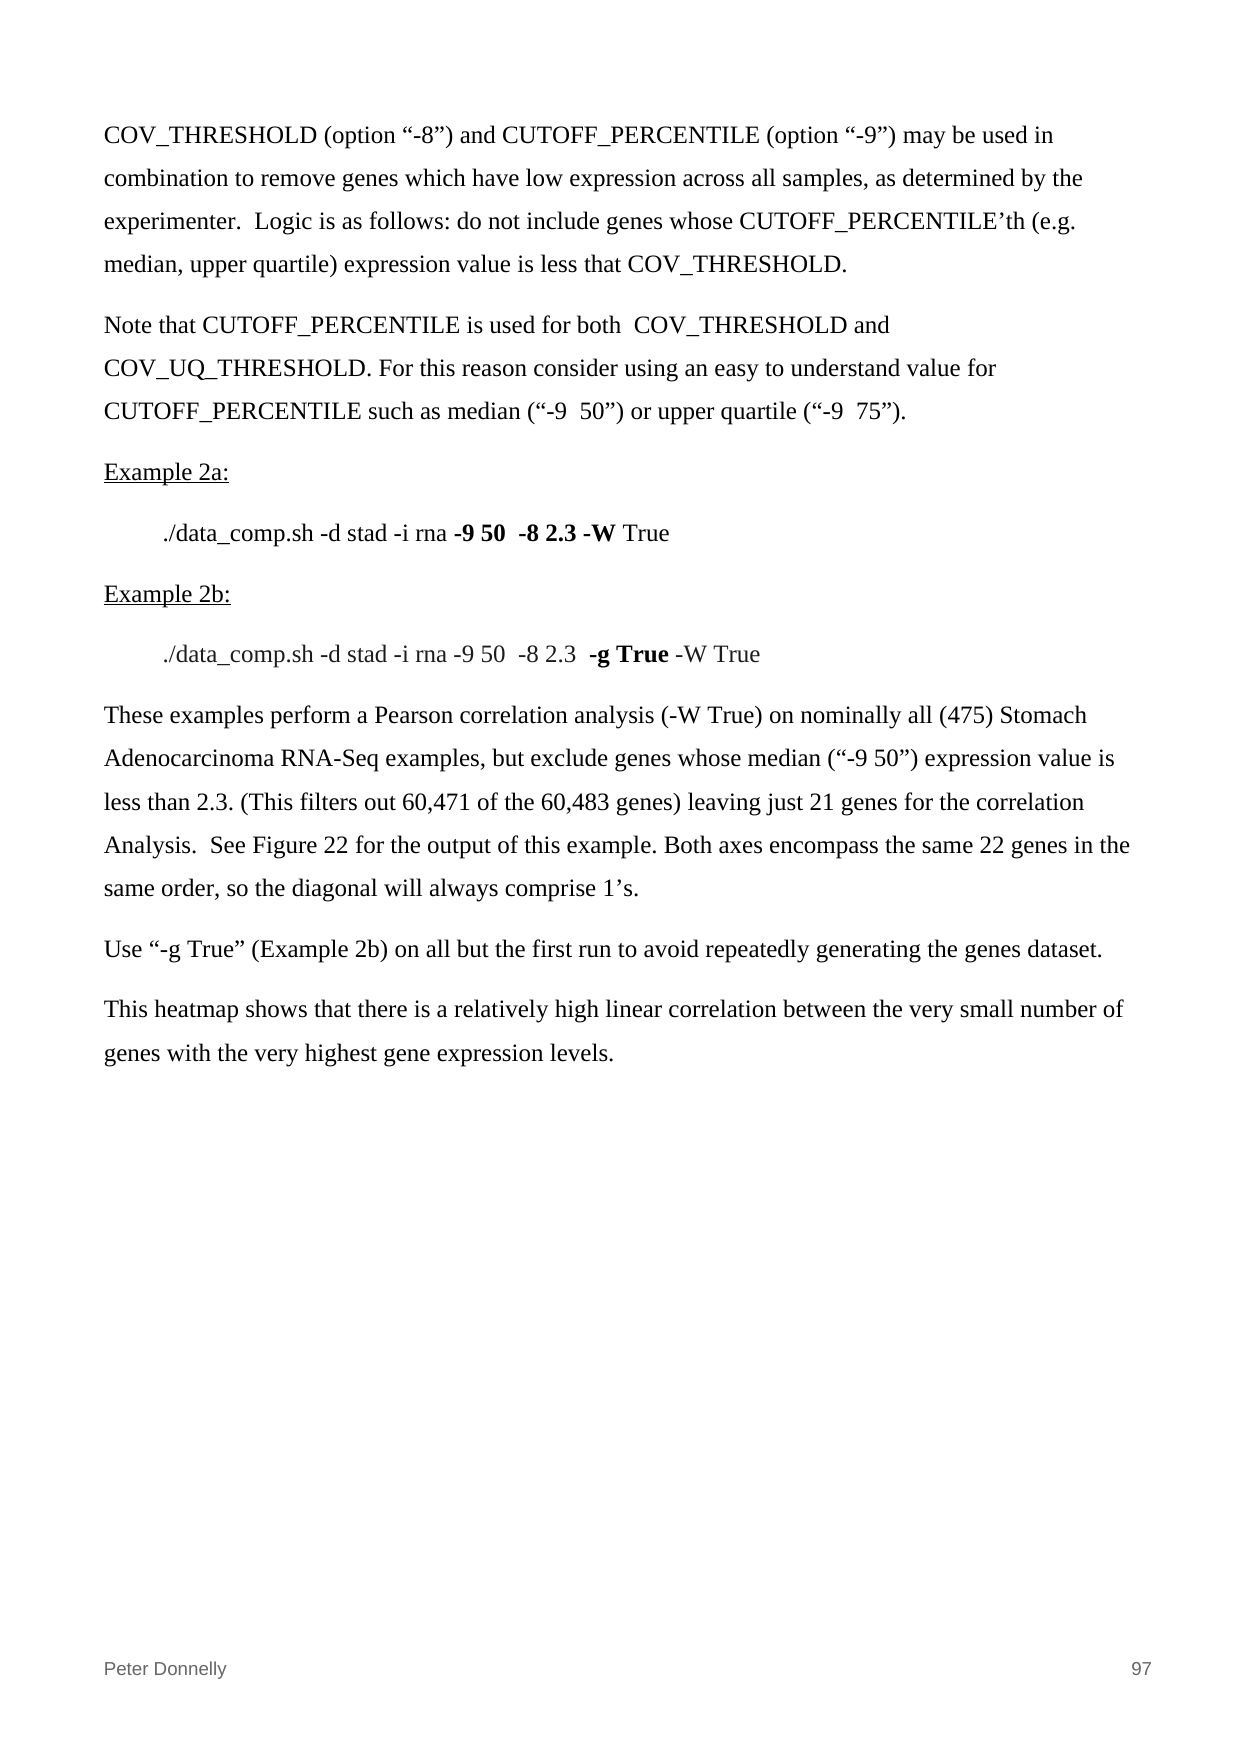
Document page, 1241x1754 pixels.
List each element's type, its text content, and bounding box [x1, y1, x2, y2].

text Note that CUTOFF_PERCENTILE is used for both COV_THRESHOLD and COV_UQ_THRESHOLD. For this reason consider using an easy to understand value for CUTOFF_PERCENTILE such as median (“-9 50”) or upper quartile (“-9 75”). [103, 310, 1146, 425]
text These examples perform a Pearson correlation analysis (-W True) on nominally all (475) Stomach Adenocarcinoma RNA-Seq examples, but exclude genes whose median (“-9 50”) expression value is less than 2.3. (This filters out 60,471 of the 60,483 genes) leaving just 21 genes for the correlation Analysis. See Figure 22 for the output of this example. Both axes encompass the same 22 genes in the same order, so the diagonal will always comprise 1’s. [103, 700, 1146, 902]
text ./data_comp.sh -d stad -i rna -9 50 -8 2.3 -g True -W True [162, 639, 1146, 668]
text This heatmap shows that there is a relatively high linear correlation between the very small number of genes with the very highest gene expression levels. [103, 994, 1146, 1066]
text ./data_comp.sh -d stad -i rna -9 50 -8 2.3 -W True [162, 518, 1146, 547]
text Use “-g True” (Example 2b) on all but the first run to avoid repeatedly generating the genes dataset. [103, 934, 1146, 962]
text Example 2b: [103, 579, 1146, 607]
text COV_THRESHOLD (option “-8”) and CUTOFF_PERCENTILE (option “-9”) may be used in combination to remove genes which have low expression across all samples, as determined by the experimenter. Logic is as follows: do not include genes whose CUTOFF_PERCENTILE’th (e.g. median, upper quartile) expression value is less that COV_THRESHOLD. [103, 120, 1146, 278]
text Example 2a: [103, 457, 1146, 486]
